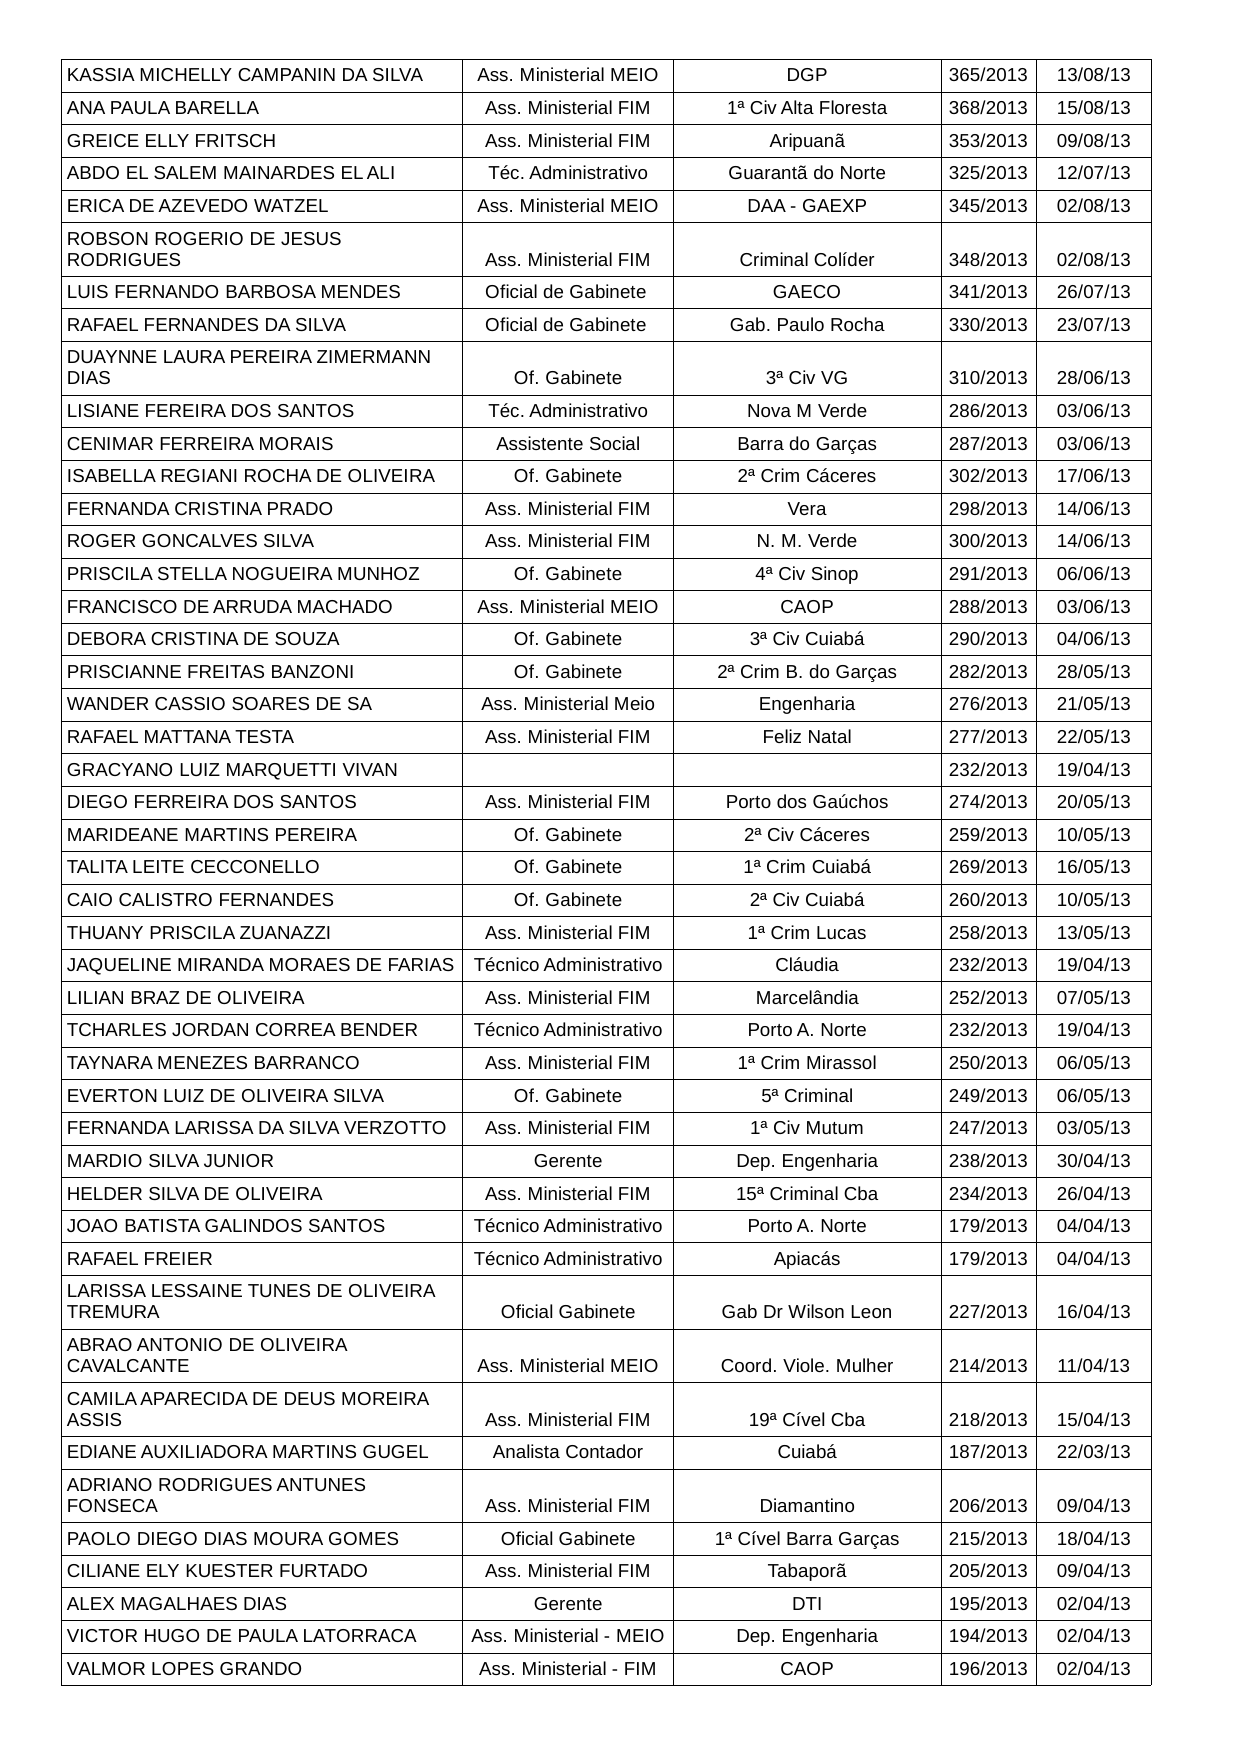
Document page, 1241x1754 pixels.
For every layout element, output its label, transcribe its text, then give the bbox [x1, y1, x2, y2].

table_cell GREICE ELLY FRITSCH [62, 125, 462, 157]
table_cell Ass. Ministerial MEIO [463, 60, 673, 92]
table_cell 214/2013 [942, 1330, 1036, 1382]
table_cell 259/2013 [942, 820, 1036, 851]
table_cell 19/04/13 [1037, 950, 1151, 981]
table_cell Of. Gabinete [463, 820, 673, 851]
table_cell 18/04/13 [1037, 1523, 1151, 1555]
table_cell Of. Gabinete [463, 342, 673, 394]
table_cell KASSIA MICHELLY CAMPANIN DA SILVA [62, 60, 462, 92]
table_cell Cláudia [674, 950, 941, 981]
table_cell TALITA LEITE CECCONELLO [62, 852, 462, 884]
table_cell 276/2013 [942, 689, 1036, 721]
table_cell 353/2013 [942, 125, 1036, 157]
table_cell 260/2013 [942, 885, 1036, 916]
table_cell 22/03/13 [1037, 1437, 1151, 1468]
table_cell 15ª Criminal Cba [674, 1178, 941, 1210]
table_cell Ass. Ministerial FIM [463, 93, 673, 124]
table_cell RAFAEL FREIER [62, 1243, 462, 1275]
table_cell 26/04/13 [1037, 1178, 1151, 1210]
table_cell RAFAEL FERNANDES DA SILVA [62, 309, 462, 341]
table_cell 16/04/13 [1037, 1276, 1151, 1328]
table_cell Marcelândia [674, 982, 941, 1014]
table_cell 09/04/13 [1037, 1556, 1151, 1587]
table_cell JOAO BATISTA GALINDOS SANTOS [62, 1211, 462, 1242]
table_cell FERNANDA LARISSA DA SILVA VERZOTTO [62, 1113, 462, 1144]
table_cell Engenharia [674, 689, 941, 721]
table_cell 13/08/13 [1037, 60, 1151, 92]
table_cell ROBSON ROGERIO DE JESUS RODRIGUES [62, 223, 462, 276]
table_cell Tabaporã [674, 1556, 941, 1587]
table_cell 300/2013 [942, 526, 1036, 558]
table_cell Técnico Administrativo [463, 1211, 673, 1242]
table_cell EVERTON LUIZ DE OLIVEIRA SILVA [62, 1080, 462, 1112]
table_cell Nova M Verde [674, 396, 941, 427]
table_cell 06/05/13 [1037, 1048, 1151, 1079]
table_cell DGP [674, 60, 941, 92]
table_cell Técnico Administrativo [463, 1243, 673, 1275]
table_cell 12/07/13 [1037, 158, 1151, 189]
table_cell Of. Gabinete [463, 656, 673, 688]
table_cell Of. Gabinete [463, 1080, 673, 1112]
table_cell 187/2013 [942, 1437, 1036, 1468]
table_cell GRACYANO LUIZ MARQUETTI VIVAN [62, 754, 462, 786]
table_cell RAFAEL MATTANA TESTA [62, 722, 462, 753]
table_cell Analista Contador [463, 1437, 673, 1468]
table_cell Ass. Ministerial FIM [463, 1048, 673, 1079]
table_cell DEBORA CRISTINA DE SOUZA [62, 624, 462, 655]
table_cell 03/05/13 [1037, 1113, 1151, 1144]
table_cell CILIANE ELY KUESTER FURTADO [62, 1556, 462, 1587]
table_cell 03/06/13 [1037, 591, 1151, 623]
table_cell Ass. Ministerial MEIO [463, 591, 673, 623]
table_cell 16/05/13 [1037, 852, 1151, 884]
table_cell Ass. Ministerial FIM [463, 1383, 673, 1436]
table_cell ANA PAULA BARELLA [62, 93, 462, 124]
table_cell DIEGO FERREIRA DOS SANTOS [62, 787, 462, 818]
table_cell 06/06/13 [1037, 559, 1151, 590]
table_cell 3ª Civ VG [674, 342, 941, 394]
table_cell 252/2013 [942, 982, 1036, 1014]
table_cell 4ª Civ Sinop [674, 559, 941, 590]
table_cell Criminal Colíder [674, 223, 941, 276]
table_cell 03/06/13 [1037, 396, 1151, 427]
table_cell Técnico Administrativo [463, 950, 673, 981]
table_cell ABDO EL SALEM MAINARDES EL ALI [62, 158, 462, 189]
table_cell CAIO CALISTRO FERNANDES [62, 885, 462, 916]
table_cell Feliz Natal [674, 722, 941, 753]
table_cell 1ª Crim Mirassol [674, 1048, 941, 1079]
table_cell Ass. Ministerial FIM [463, 1470, 673, 1522]
table_cell 234/2013 [942, 1178, 1036, 1210]
table_cell LILIAN BRAZ DE OLIVEIRA [62, 982, 462, 1014]
table_cell 238/2013 [942, 1146, 1036, 1177]
table_cell 17/06/13 [1037, 461, 1151, 492]
table_cell Of. Gabinete [463, 559, 673, 590]
table_cell 02/08/13 [1037, 191, 1151, 222]
table_cell 232/2013 [942, 754, 1036, 786]
table_cell Ass. Ministerial Meio [463, 689, 673, 721]
table_cell 291/2013 [942, 559, 1036, 590]
table_cell 269/2013 [942, 852, 1036, 884]
table_cell CENIMAR FERREIRA MORAIS [62, 428, 462, 460]
table_cell [463, 754, 673, 786]
table_cell 14/06/13 [1037, 494, 1151, 525]
table_cell 10/05/13 [1037, 885, 1151, 916]
table_cell 348/2013 [942, 223, 1036, 276]
table_cell 23/07/13 [1037, 309, 1151, 341]
table_cell Barra do Garças [674, 428, 941, 460]
table_cell 205/2013 [942, 1556, 1036, 1587]
table_cell Oficial de Gabinete [463, 277, 673, 308]
table_cell 232/2013 [942, 1015, 1036, 1047]
table_cell 2ª Civ Cuiabá [674, 885, 941, 916]
table_cell VICTOR HUGO DE PAULA LATORRACA [62, 1621, 462, 1652]
table_cell 02/04/13 [1037, 1588, 1151, 1620]
table_cell Ass. Ministerial - FIM [463, 1654, 673, 1685]
table_cell 179/2013 [942, 1211, 1036, 1242]
table_cell 195/2013 [942, 1588, 1036, 1620]
table_cell 282/2013 [942, 656, 1036, 688]
table_cell 28/05/13 [1037, 656, 1151, 688]
table_cell ABRAO ANTONIO DE OLIVEIRA CAVALCANTE [62, 1330, 462, 1382]
table_cell THUANY PRISCILA ZUANAZZI [62, 917, 462, 949]
table_cell Ass. Ministerial FIM [463, 982, 673, 1014]
table_cell 19/04/13 [1037, 1015, 1151, 1047]
table_cell 02/04/13 [1037, 1654, 1151, 1685]
table_cell 10/05/13 [1037, 820, 1151, 851]
table_cell 28/06/13 [1037, 342, 1151, 394]
table_cell Of. Gabinete [463, 461, 673, 492]
table_cell FERNANDA CRISTINA PRADO [62, 494, 462, 525]
table_cell Ass. Ministerial - MEIO [463, 1621, 673, 1652]
table_cell 365/2013 [942, 60, 1036, 92]
table_cell ADRIANO RODRIGUES ANTUNES FONSECA [62, 1470, 462, 1522]
table_cell 02/04/13 [1037, 1621, 1151, 1652]
table_cell Gerente [463, 1146, 673, 1177]
table_cell LISIANE FEREIRA DOS SANTOS [62, 396, 462, 427]
table_cell ROGER GONCALVES SILVA [62, 526, 462, 558]
table_cell Dep. Engenharia [674, 1621, 941, 1652]
table_cell 22/05/13 [1037, 722, 1151, 753]
table_cell 302/2013 [942, 461, 1036, 492]
table_cell 298/2013 [942, 494, 1036, 525]
table_cell 325/2013 [942, 158, 1036, 189]
table_cell 21/05/13 [1037, 689, 1151, 721]
table_cell Cuiabá [674, 1437, 941, 1468]
table_cell 179/2013 [942, 1243, 1036, 1275]
table_cell Of. Gabinete [463, 852, 673, 884]
table_cell Dep. Engenharia [674, 1146, 941, 1177]
table_cell 250/2013 [942, 1048, 1036, 1079]
table_cell LUIS FERNANDO BARBOSA MENDES [62, 277, 462, 308]
table_cell CAOP [674, 591, 941, 623]
table_cell 1ª Civ Mutum [674, 1113, 941, 1144]
table_cell ALEX MAGALHAES DIAS [62, 1588, 462, 1620]
table_cell 345/2013 [942, 191, 1036, 222]
table_cell 04/04/13 [1037, 1243, 1151, 1275]
table_cell Ass. Ministerial FIM [463, 1113, 673, 1144]
table_cell 15/04/13 [1037, 1383, 1151, 1436]
table_cell TAYNARA MENEZES BARRANCO [62, 1048, 462, 1079]
table_cell Téc. Administrativo [463, 396, 673, 427]
table_cell VALMOR LOPES GRANDO [62, 1654, 462, 1685]
table_cell DAA - GAEXP [674, 191, 941, 222]
table_cell HELDER SILVA DE OLIVEIRA [62, 1178, 462, 1210]
table_cell Guarantã do Norte [674, 158, 941, 189]
table_cell 287/2013 [942, 428, 1036, 460]
table_cell GAECO [674, 277, 941, 308]
table_cell 1ª Crim Cuiabá [674, 852, 941, 884]
table_cell 04/06/13 [1037, 624, 1151, 655]
table_cell Of. Gabinete [463, 885, 673, 916]
table_cell ISABELLA REGIANI ROCHA DE OLIVEIRA [62, 461, 462, 492]
table_cell Gerente [463, 1588, 673, 1620]
table_cell 30/04/13 [1037, 1146, 1151, 1177]
table_cell DTI [674, 1588, 941, 1620]
table_cell Gab Dr Wilson Leon [674, 1276, 941, 1328]
table_cell Oficial Gabinete [463, 1276, 673, 1328]
table_cell Porto A. Norte [674, 1015, 941, 1047]
table_cell 02/08/13 [1037, 223, 1151, 276]
table_cell 3ª Civ Cuiabá [674, 624, 941, 655]
table_cell FRANCISCO DE ARRUDA MACHADO [62, 591, 462, 623]
table_cell Of. Gabinete [463, 624, 673, 655]
table_cell Apiacás [674, 1243, 941, 1275]
table_cell Ass. Ministerial MEIO [463, 191, 673, 222]
table_cell Diamantino [674, 1470, 941, 1522]
table_cell Ass. Ministerial FIM [463, 787, 673, 818]
table_cell 290/2013 [942, 624, 1036, 655]
table_cell 06/05/13 [1037, 1080, 1151, 1112]
table_cell Ass. Ministerial FIM [463, 494, 673, 525]
table_cell N. M. Verde [674, 526, 941, 558]
table_cell DUAYNNE LAURA PEREIRA ZIMERMANN DIAS [62, 342, 462, 394]
table_cell 2ª Crim B. do Garças [674, 656, 941, 688]
table_cell 277/2013 [942, 722, 1036, 753]
table_cell 09/04/13 [1037, 1470, 1151, 1522]
table_cell 194/2013 [942, 1621, 1036, 1652]
table_cell PAOLO DIEGO DIAS MOURA GOMES [62, 1523, 462, 1555]
table_cell Ass. Ministerial FIM [463, 223, 673, 276]
table_cell 215/2013 [942, 1523, 1036, 1555]
table_cell 1ª Cível Barra Garças [674, 1523, 941, 1555]
table_cell 206/2013 [942, 1470, 1036, 1522]
table_cell 2ª Civ Cáceres [674, 820, 941, 851]
table_cell Ass. Ministerial FIM [463, 1178, 673, 1210]
table_cell 13/05/13 [1037, 917, 1151, 949]
table_cell Ass. Ministerial FIM [463, 526, 673, 558]
table_cell MARIDEANE MARTINS PEREIRA [62, 820, 462, 851]
table_cell Ass. Ministerial FIM [463, 917, 673, 949]
table_cell 19/04/13 [1037, 754, 1151, 786]
table_cell MARDIO SILVA JUNIOR [62, 1146, 462, 1177]
table_cell Ass. Ministerial FIM [463, 1556, 673, 1587]
table_cell ERICA DE AZEVEDO WATZEL [62, 191, 462, 222]
table_cell LARISSA LESSAINE TUNES DE OLIVEIRA TREMURA [62, 1276, 462, 1328]
table_cell Téc. Administrativo [463, 158, 673, 189]
table_cell 19ª Cível Cba [674, 1383, 941, 1436]
table_cell JAQUELINE MIRANDA MORAES DE FARIAS [62, 950, 462, 981]
table_cell [674, 754, 941, 786]
table_cell 247/2013 [942, 1113, 1036, 1144]
table_cell Técnico Administrativo [463, 1015, 673, 1047]
table_cell 286/2013 [942, 396, 1036, 427]
table_cell Ass. Ministerial FIM [463, 125, 673, 157]
table_cell PRISCIANNE FREITAS BANZONI [62, 656, 462, 688]
table_cell Vera [674, 494, 941, 525]
table_cell 249/2013 [942, 1080, 1036, 1112]
table_cell Gab. Paulo Rocha [674, 309, 941, 341]
table_cell Oficial de Gabinete [463, 309, 673, 341]
table_cell 09/08/13 [1037, 125, 1151, 157]
table_cell WANDER CASSIO SOARES DE SA [62, 689, 462, 721]
table_cell EDIANE AUXILIADORA MARTINS GUGEL [62, 1437, 462, 1468]
table_cell 368/2013 [942, 93, 1036, 124]
table_cell 07/05/13 [1037, 982, 1151, 1014]
table_cell 310/2013 [942, 342, 1036, 394]
table_cell 03/06/13 [1037, 428, 1151, 460]
table_cell 227/2013 [942, 1276, 1036, 1328]
table_cell 274/2013 [942, 787, 1036, 818]
table_cell 196/2013 [942, 1654, 1036, 1685]
table_cell Porto A. Norte [674, 1211, 941, 1242]
table_cell 11/04/13 [1037, 1330, 1151, 1382]
table_cell 1ª Civ Alta Floresta [674, 93, 941, 124]
table_cell 26/07/13 [1037, 277, 1151, 308]
table_cell 04/04/13 [1037, 1211, 1151, 1242]
table_cell 1ª Crim Lucas [674, 917, 941, 949]
table_cell CAMILA APARECIDA DE DEUS MOREIRA ASSIS [62, 1383, 462, 1436]
table_cell Porto dos Gaúchos [674, 787, 941, 818]
table_cell Ass. Ministerial FIM [463, 722, 673, 753]
table_cell 20/05/13 [1037, 787, 1151, 818]
table_cell Assistente Social [463, 428, 673, 460]
table_cell Coord. Viole. Mulher [674, 1330, 941, 1382]
table_cell 14/06/13 [1037, 526, 1151, 558]
table_cell 341/2013 [942, 277, 1036, 308]
table_cell 5ª Criminal [674, 1080, 941, 1112]
table_cell 218/2013 [942, 1383, 1036, 1436]
table_cell Oficial Gabinete [463, 1523, 673, 1555]
table_cell 232/2013 [942, 950, 1036, 981]
table_cell 2ª Crim Cáceres [674, 461, 941, 492]
table_cell TCHARLES JORDAN CORREA BENDER [62, 1015, 462, 1047]
table_cell 15/08/13 [1037, 93, 1151, 124]
table_cell 288/2013 [942, 591, 1036, 623]
table_cell CAOP [674, 1654, 941, 1685]
table_cell 330/2013 [942, 309, 1036, 341]
table_cell 258/2013 [942, 917, 1036, 949]
table_cell Ass. Ministerial MEIO [463, 1330, 673, 1382]
table_cell PRISCILA STELLA NOGUEIRA MUNHOZ [62, 559, 462, 590]
table_cell Aripuanã [674, 125, 941, 157]
